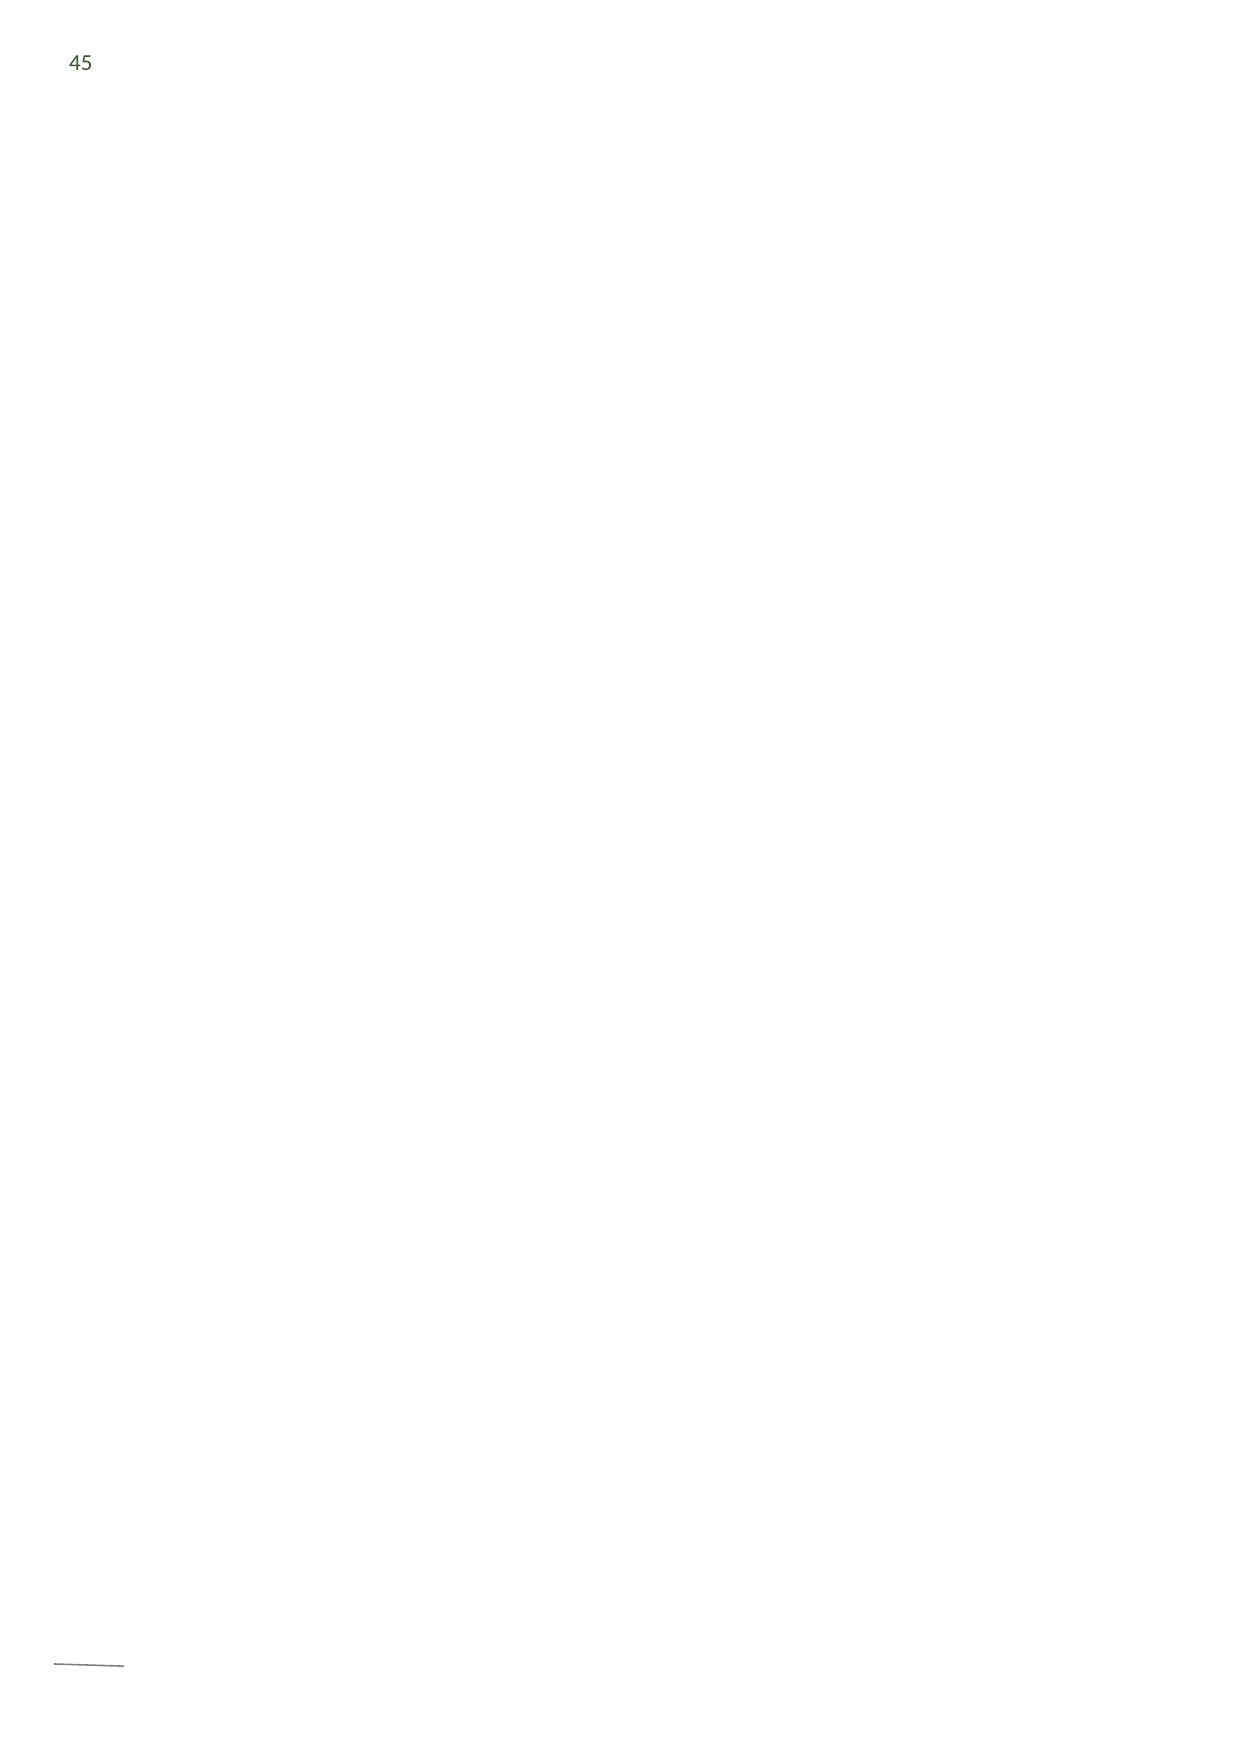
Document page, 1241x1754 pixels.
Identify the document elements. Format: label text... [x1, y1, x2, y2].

text 45 [69, 50, 1066, 76]
